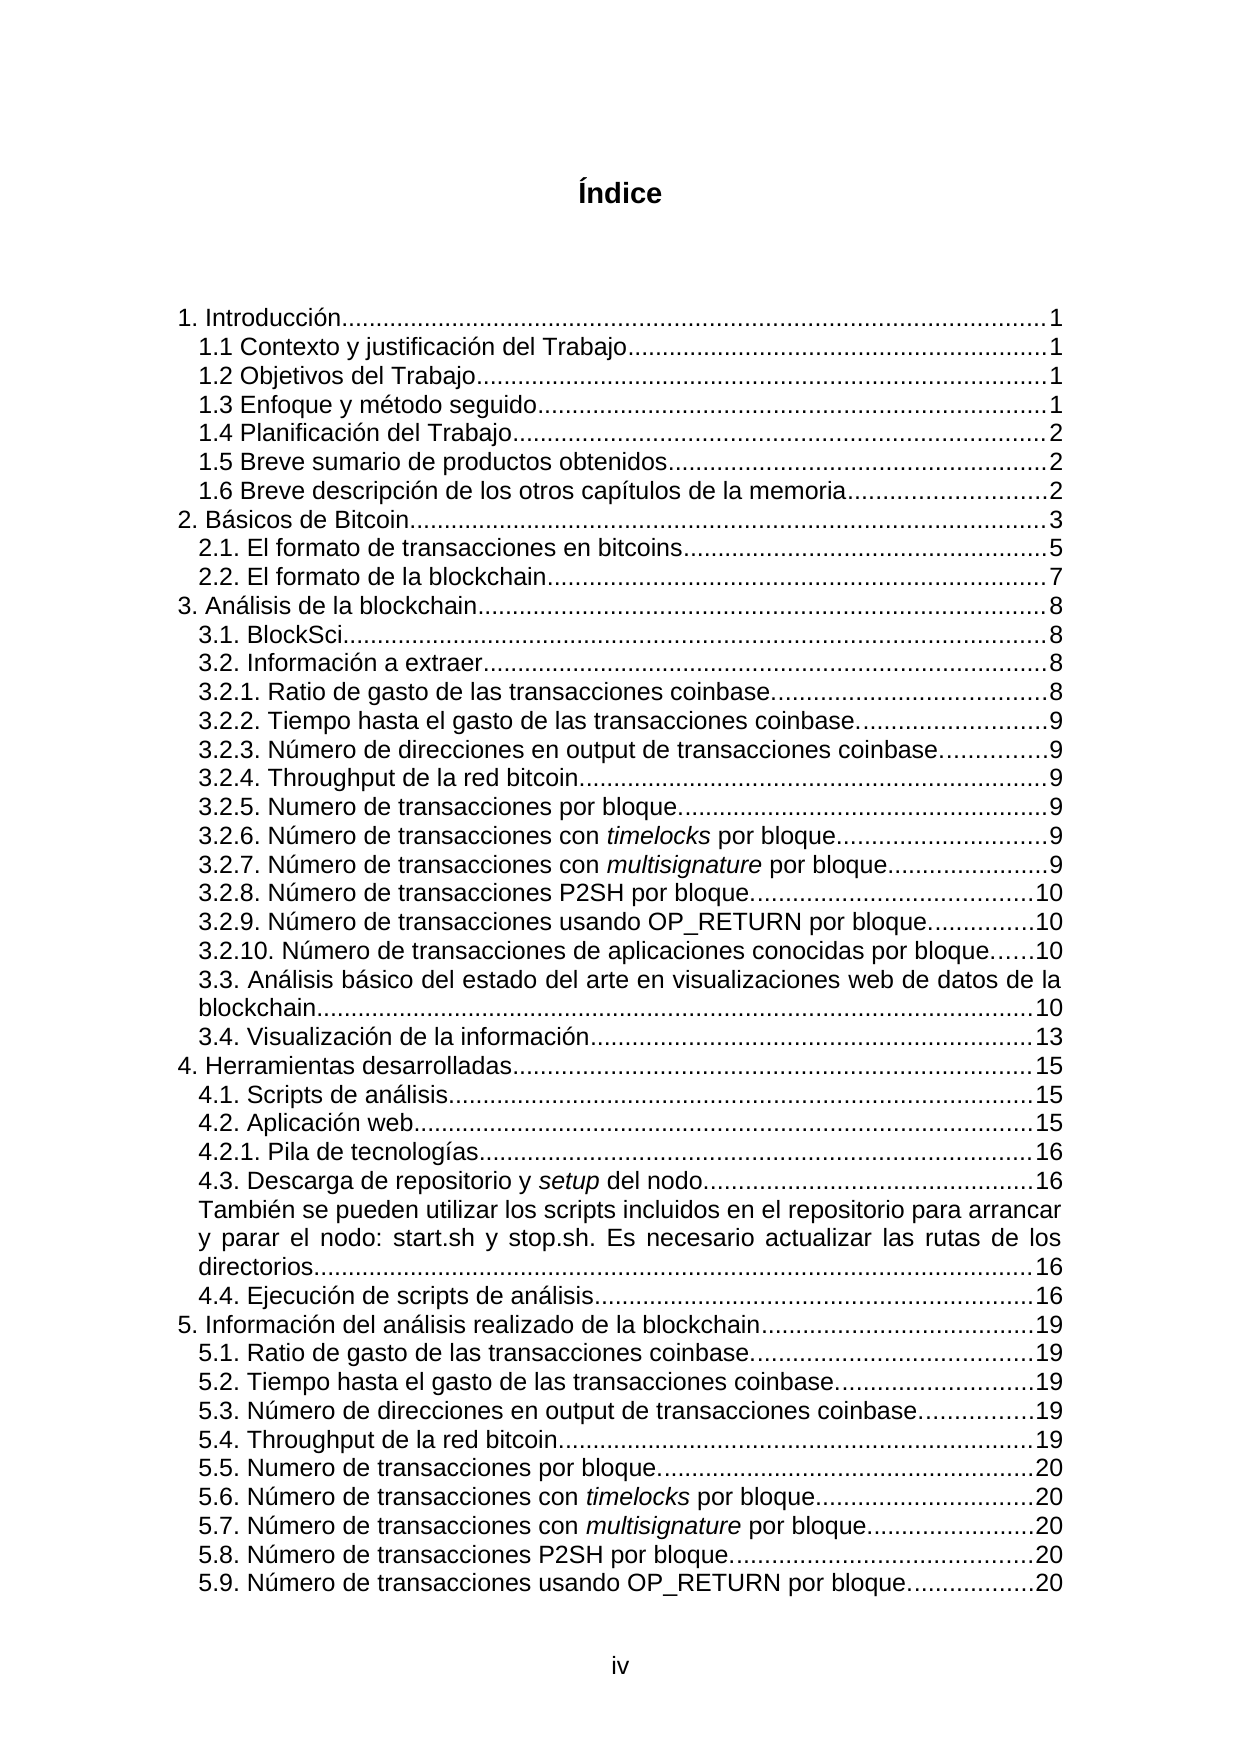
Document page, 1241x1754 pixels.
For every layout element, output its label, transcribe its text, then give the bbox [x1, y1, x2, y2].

text 4.2.1. Pila de tecnologías 16 [198, 1137, 1063, 1166]
text 1. Introducción 1 [177, 303, 1063, 332]
text 5.3. Número de direcciones en output de transacciones coinbase. 19 [198, 1396, 1063, 1425]
text 3.2. Información a extraer 8 [198, 648, 1063, 677]
text Índice [177, 176, 1063, 210]
text 1.1 Contexto y justificación del Trabajo 1 [198, 332, 1063, 361]
text 5.8. Número de transacciones P2SH por bloque. 20 [198, 1540, 1063, 1568]
text También se pueden utilizar los scripts incluidos en el repositorio para arrancar y parar el nodo: start.sh y stop.sh. Es necesario actualizar las rutas de los directorios. 16 [198, 1195, 1063, 1281]
text 3.4. Visualización de la información 13 [198, 1022, 1063, 1051]
text 1.4 Planificación del Trabajo 2 [198, 418, 1063, 447]
text 3.1. BlockSci 8 [198, 620, 1063, 648]
text 5.2. Tiempo hasta el gasto de las transacciones coinbase. 19 [198, 1367, 1063, 1396]
text 3.2.7. Número de transacciones con multisignature por bloque. 9 [198, 850, 1063, 878]
text 3.2.6. Número de transacciones con timelocks por bloque. 9 [198, 821, 1063, 850]
text 4.1. Scripts de análisis 15 [198, 1080, 1063, 1108]
text 3.2.10. Número de transacciones de aplicaciones conocidas por bloque. 10 [198, 936, 1063, 965]
text 2.2. El formato de la blockchain 7 [198, 562, 1063, 591]
text 2.1. El formato de transacciones en bitcoins 5 [198, 533, 1063, 562]
text 5.6. Número de transacciones con timelocks por bloque. 20 [198, 1482, 1063, 1511]
text 4.2. Aplicación web 15 [198, 1108, 1063, 1137]
text 3.2.3. Número de direcciones en output de transacciones coinbase. 9 [198, 735, 1063, 763]
text 3.2.1. Ratio de gasto de las transacciones coinbase. 8 [198, 677, 1063, 706]
text 3.2.9. Número de transacciones usando OP_RETURN por bloque. 10 [198, 907, 1063, 936]
text 4. Herramientas desarrolladas 15 [177, 1051, 1063, 1080]
text 1.3 Enfoque y método seguido 1 [198, 390, 1063, 418]
text 4.4. Ejecución de scripts de análisis 16 [198, 1281, 1063, 1310]
text 3.2.4. Throughput de la red bitcoin. 9 [198, 763, 1063, 792]
text 2. Básicos de Bitcoin 3 [177, 505, 1063, 533]
text 3.2.5. Numero de transacciones por bloque. 9 [198, 792, 1063, 821]
text 1.2 Objetivos del Trabajo 1 [198, 361, 1063, 390]
text 5.9. Número de transacciones usando OP_RETURN por bloque. 20 [198, 1568, 1063, 1597]
text 4.3. Descarga de repositorio y setup del nodo 16 [198, 1166, 1063, 1195]
text 5.7. Número de transacciones con multisignature por bloque. 20 [198, 1511, 1063, 1540]
text 5.5. Numero de transacciones por bloque. 20 [198, 1453, 1063, 1482]
text 3.3. Análisis básico del estado del arte en visualizaciones web de datos de la blockchain 10 [198, 965, 1063, 1022]
text 3.2.2. Tiempo hasta el gasto de las transacciones coinbase. 9 [198, 706, 1063, 735]
text 5.4. Throughput de la red bitcoin. 19 [198, 1425, 1063, 1453]
text 1.5 Breve sumario de productos obtenidos 2 [198, 447, 1063, 476]
text 5. Información del análisis realizado de la blockchain 19 [177, 1310, 1063, 1338]
text 3. Análisis de la blockchain 8 [177, 591, 1063, 620]
text 3.2.8. Número de transacciones P2SH por bloque. 10 [198, 878, 1063, 907]
text 1.6 Breve descripción de los otros capítulos de la memoria 2 [198, 476, 1063, 505]
text 5.1. Ratio de gasto de las transacciones coinbase. 19 [198, 1338, 1063, 1367]
